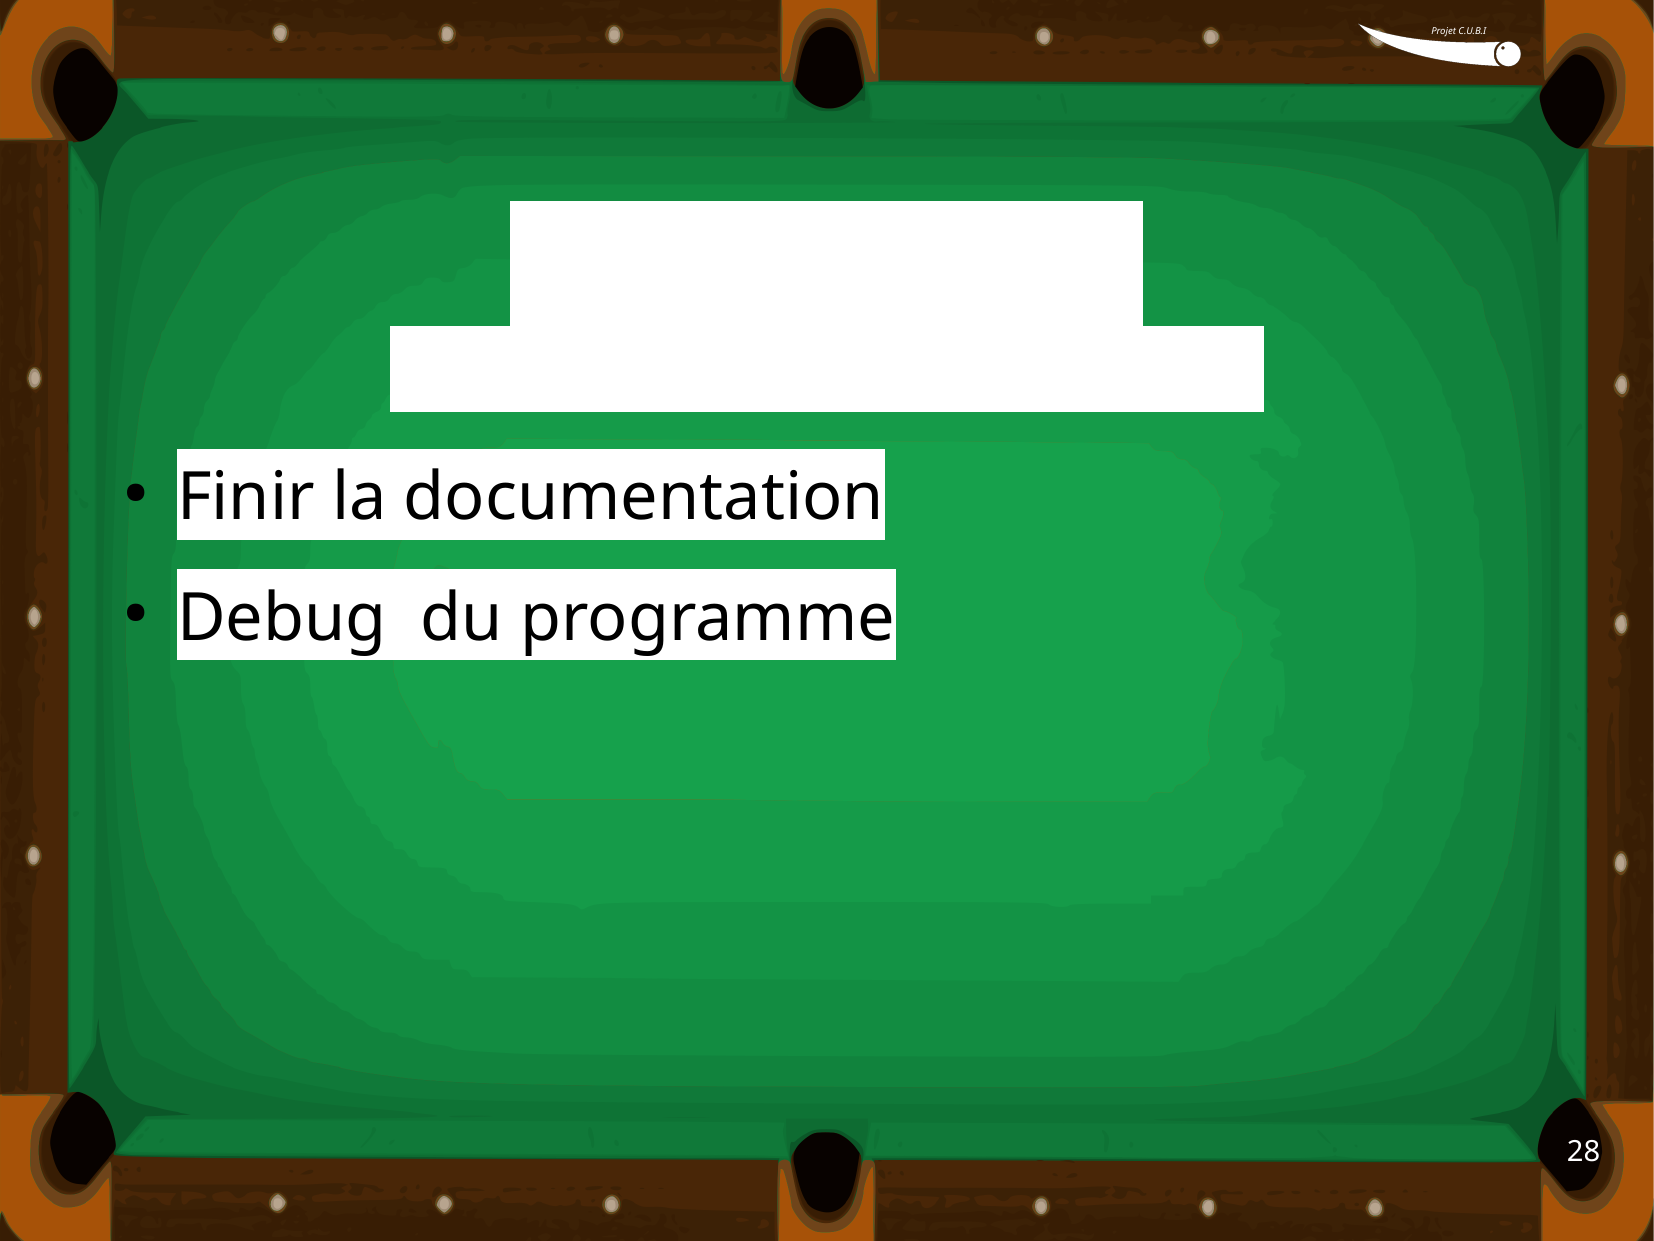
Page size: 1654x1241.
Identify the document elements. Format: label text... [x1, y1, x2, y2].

title Bilan du projet Le travail d'ici la fin de l'année [106, 202, 1548, 411]
list Finir la documentation Debug du programme [106, 448, 1548, 1045]
picture [0, 0, 1654, 1241]
